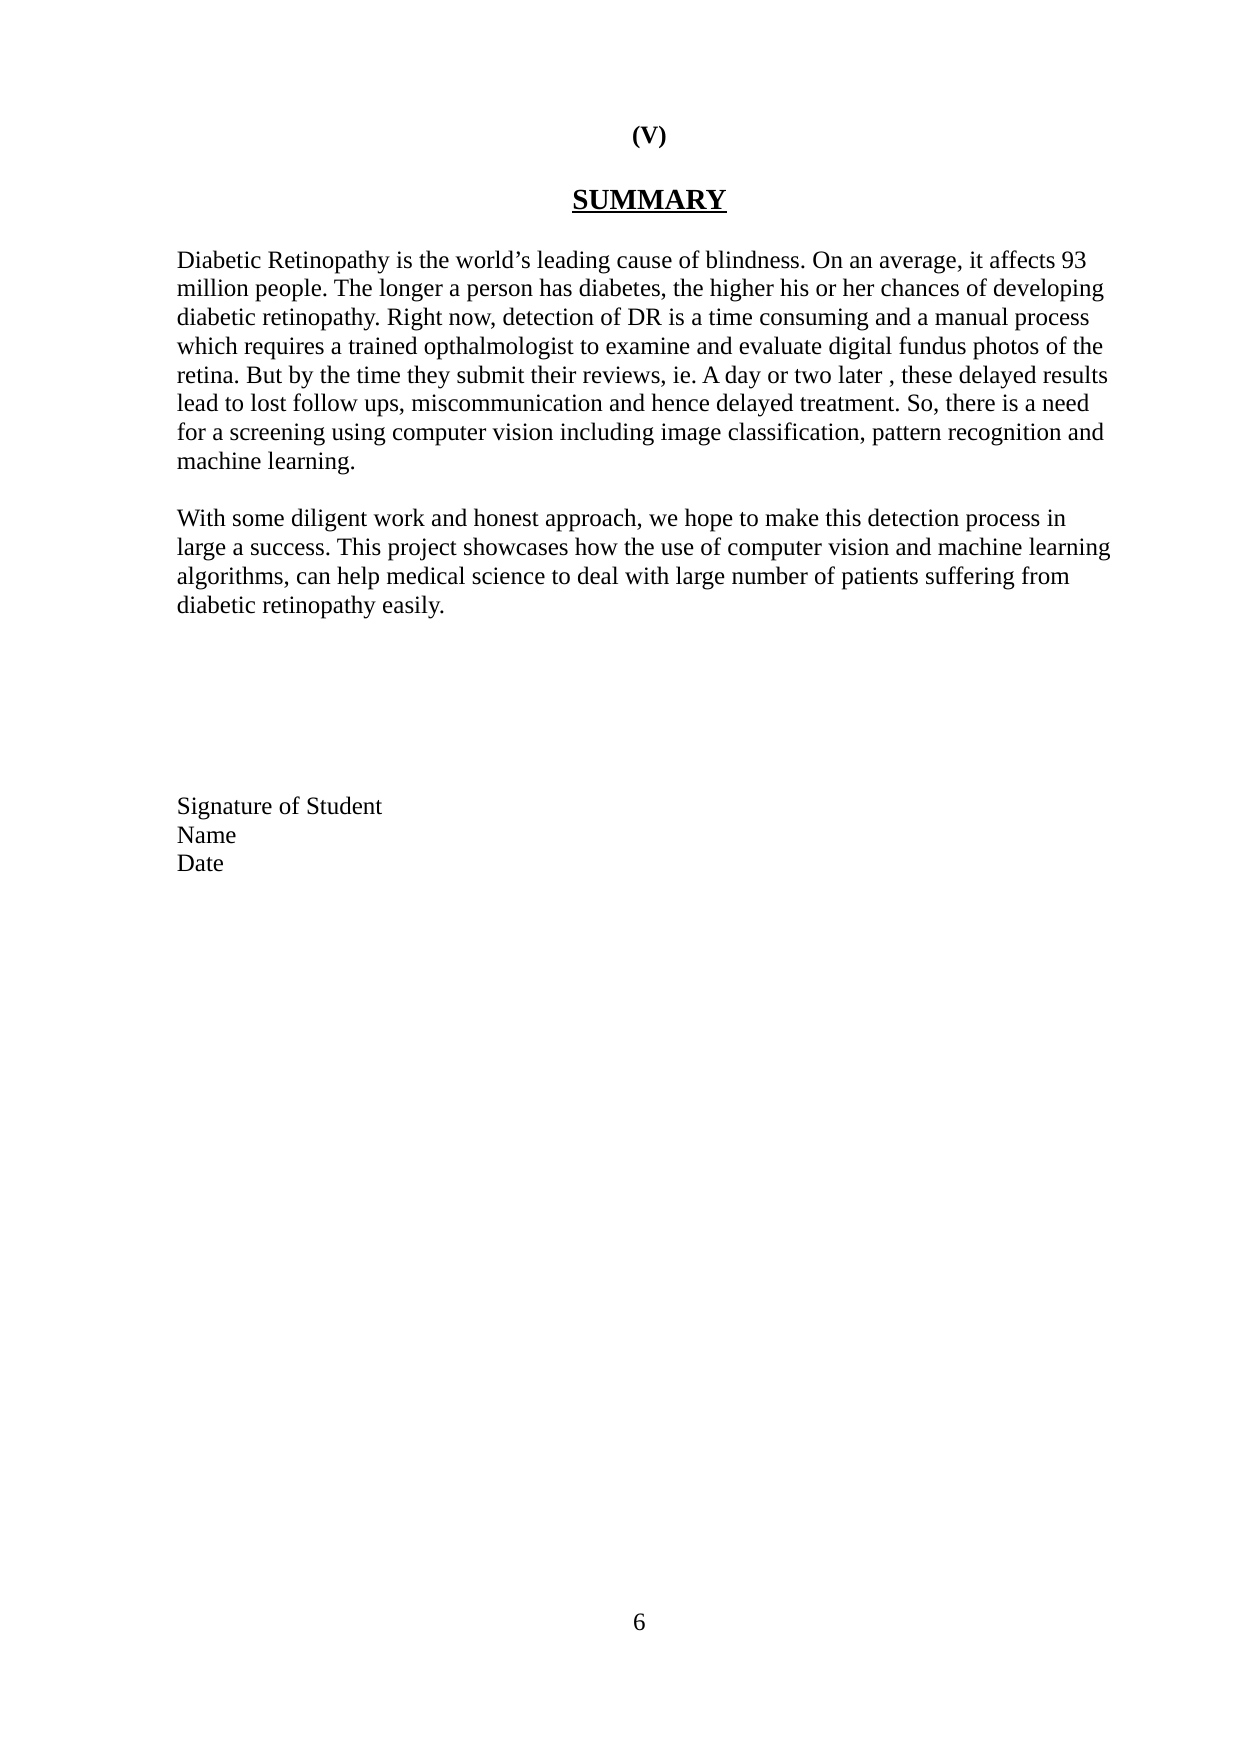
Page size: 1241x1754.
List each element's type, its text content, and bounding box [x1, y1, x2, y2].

text (V) [177, 120, 1122, 149]
text Diabetic Retinopathy is the world’s leading cause of blindness. On an average, it affects 93 million people. The longer a person has diabetes, the higher his or her chances of developing diabetic retinopathy. Right now, detection of DR is a time consuming and a manual process which requires a trained opthalmologist to examine and evaluate digital fundus photos of the retina. But by the time they submit their reviews, ie. A day or two later , these delayed results lead to lost follow ups, miscommunication and hence delayed treatment. So, there is a need for a screening using computer vision including image classification, pattern recognition and machine learning. [177, 245, 1122, 475]
text Signature of Student [177, 791, 1122, 820]
text Date [177, 848, 1122, 877]
text Name [177, 820, 1122, 848]
text With some diligent work and honest approach, we hope to make this detection process in large a success. This project showcases how the use of computer vision and machine learning algorithms, can help medical science to deal with large number of patients suffering from diabetic retinopathy easily. [177, 503, 1122, 618]
text SUMMARY [177, 182, 1122, 216]
